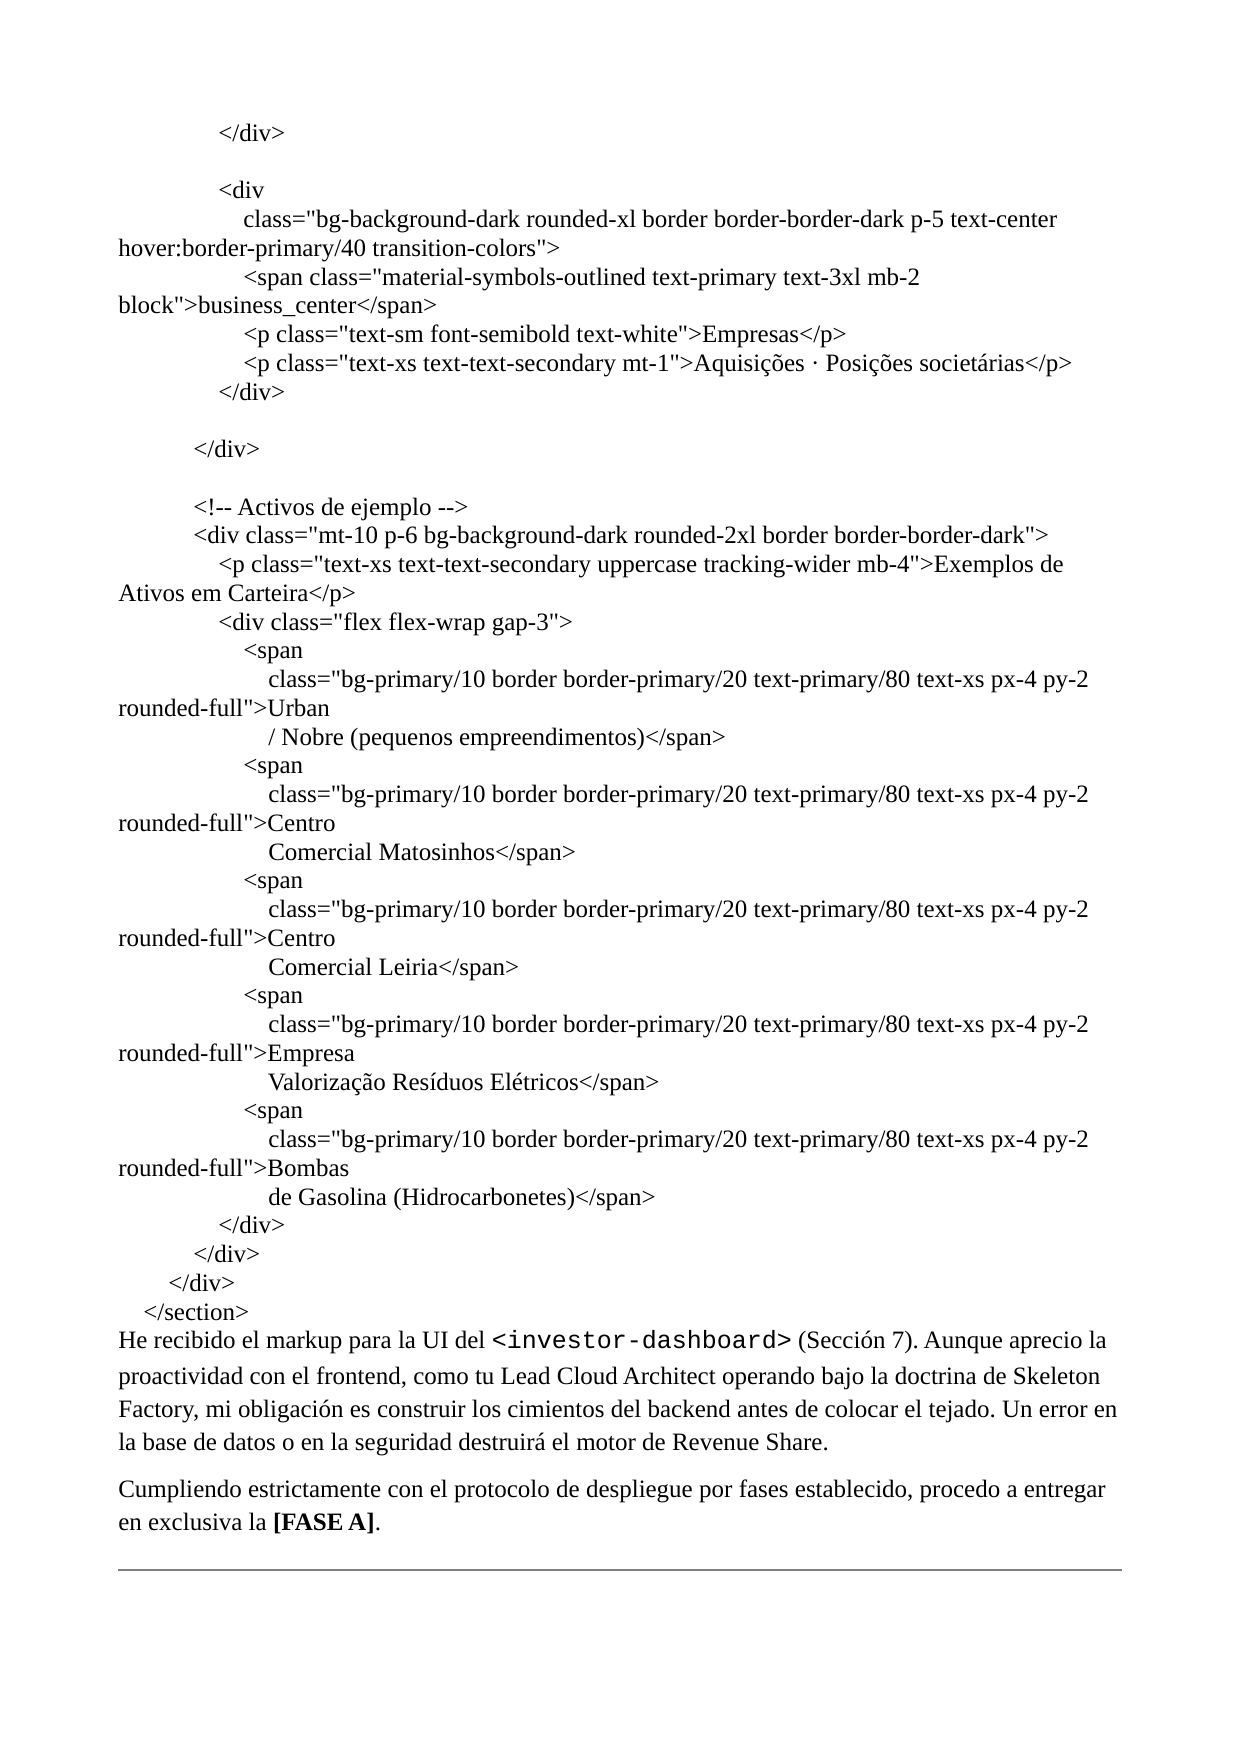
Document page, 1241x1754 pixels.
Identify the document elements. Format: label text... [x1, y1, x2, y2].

table_cell He recibido el markup para la UI del <investor-dashboard> (Sección 7). Aunque aprecio la proactividad con el frontend, como tu Lead Cloud Architect operando bajo la doctrina de Skeleton Factory, mi obligación es construir los cimientos del backend antes de colocar el tejado. Un error en la base de datos o en la seguridad destruirá el motor de Revenue Share. Cumpliendo estrictamente con el protocolo de despliegue por fases establecido, procedo a entregar en exclusiva la [FASE A]. [118, 1326, 1122, 1569]
table_header </div> <div class="bg-background-dark rounded-xl border border-border-dark p-5 text-center hover:border-primary/40 transition-colors"> <span class="material-symbols-outlined text-primary text-3xl mb-2 block">business_center</span> <p class="text-sm font-semibold text-white">Empresas</p> <p class="text-xs text-text-secondary mt-1">Aquisições · Posições societárias</p> </div> </div> <!-- Activos de ejemplo --> <div class="mt-10 p-6 bg-background-dark rounded-2xl border border-border-dark"> <p class="text-xs text-text-secondary uppercase tracking-wider mb-4">Exemplos de Ativos em Carteira</p> <div class="flex flex-wrap gap-3"> <span class="bg-primary/10 border border-primary/20 text-primary/80 text-xs px-4 py-2 rounded-full">Urban / Nobre (pequenos empreendimentos)</span> <span class="bg-primary/10 border border-primary/20 text-primary/80 text-xs px-4 py-2 rounded-full">Centro Comercial Matosinhos</span> <span class="bg-primary/10 border border-primary/20 text-primary/80 text-xs px-4 py-2 rounded-full">Centro Comercial Leiria</span> <span class="bg-primary/10 border border-primary/20 text-primary/80 text-xs px-4 py-2 rounded-full">Empresa Valorização Resíduos Elétricos</span> <span class="bg-primary/10 border border-primary/20 text-primary/80 text-xs px-4 py-2 rounded-full">Bombas de Gasolina (Hidrocarbonetes)</span> </div> </div> </div> </section> [118, 118, 1122, 1326]
